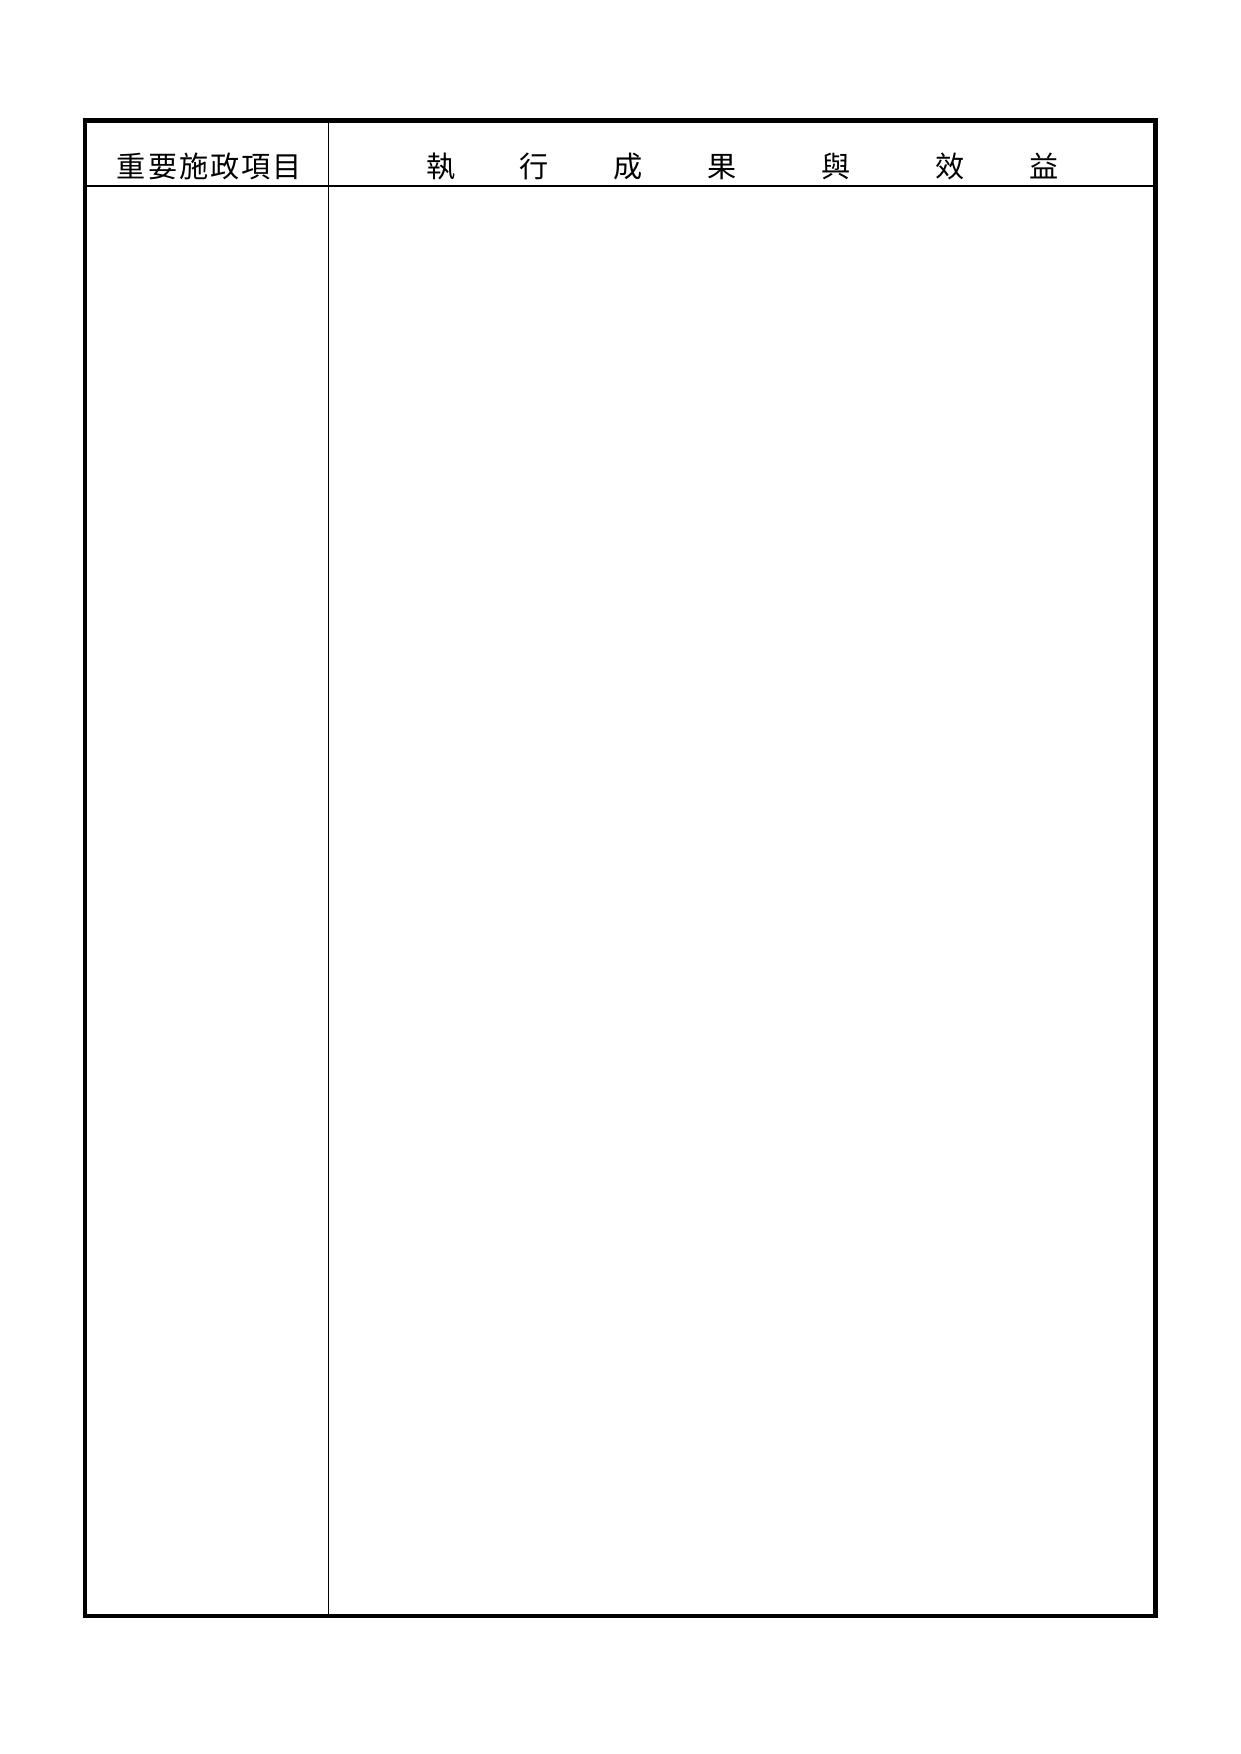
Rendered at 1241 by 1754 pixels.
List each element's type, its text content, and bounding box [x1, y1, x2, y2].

table_cell [329, 187, 1153, 1613]
table_cell [87, 187, 328, 1613]
table_header 執 行 成 果 與 效 益 [329, 123, 1153, 185]
table_header 重要施政項目 [87, 123, 328, 185]
